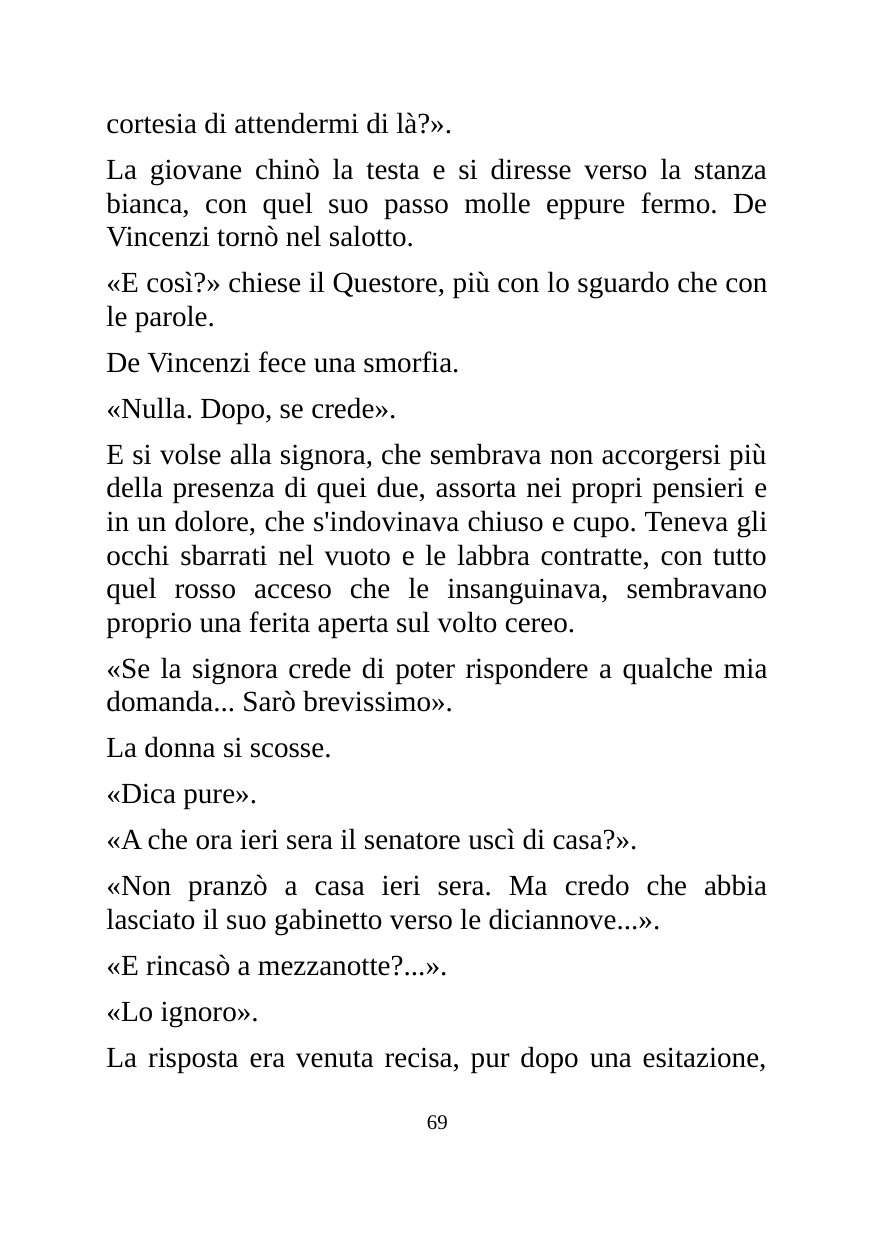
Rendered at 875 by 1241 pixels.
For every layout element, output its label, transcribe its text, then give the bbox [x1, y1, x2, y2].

text «Se la signora crede di poter rispondere a qualche mia domanda... Sarò brevissimo». [106, 651, 768, 718]
text «Lo ignoro». [106, 994, 768, 1028]
text La giovane chinò la testa e si diresse verso la stanza bianca, con quel suo passo molle eppure fermo. De Vincenzi tornò nel salotto. [106, 152, 768, 253]
text «A che ora ieri sera il senatore uscì di casa?». [106, 822, 768, 856]
text La risposta era venuta recisa, pur dopo una esitazione, [106, 1040, 768, 1074]
text E si volse alla signora, che sembrava non accorgersi più della presenza di quei due, assorta nei propri pensieri e in un dolore, che s'indovinava chiuso e cupo. Teneva gli occhi sbarrati nel vuoto e le labbra contratte, con tutto quel rosso acceso che le insanguinava, sembravano proprio una ferita aperta sul volto cereo. [106, 437, 768, 638]
text La donna si scosse. [106, 730, 768, 764]
text «Non pranzò a casa ieri sera. Ma credo che abbia lasciato il suo gabinetto verso le diciannove...». [106, 868, 768, 936]
text «Nulla. Dopo, se crede». [106, 391, 768, 424]
text cortesia di attendermi di là?». [106, 106, 768, 140]
text De Vincenzi fece una smorfia. [106, 345, 768, 378]
text «Dica pure». [106, 776, 768, 810]
text «E rincasò a mezzanotte?...». [106, 948, 768, 982]
text «E così?» chiese il Questore, più con lo sguardo che con le parole. [106, 265, 768, 332]
